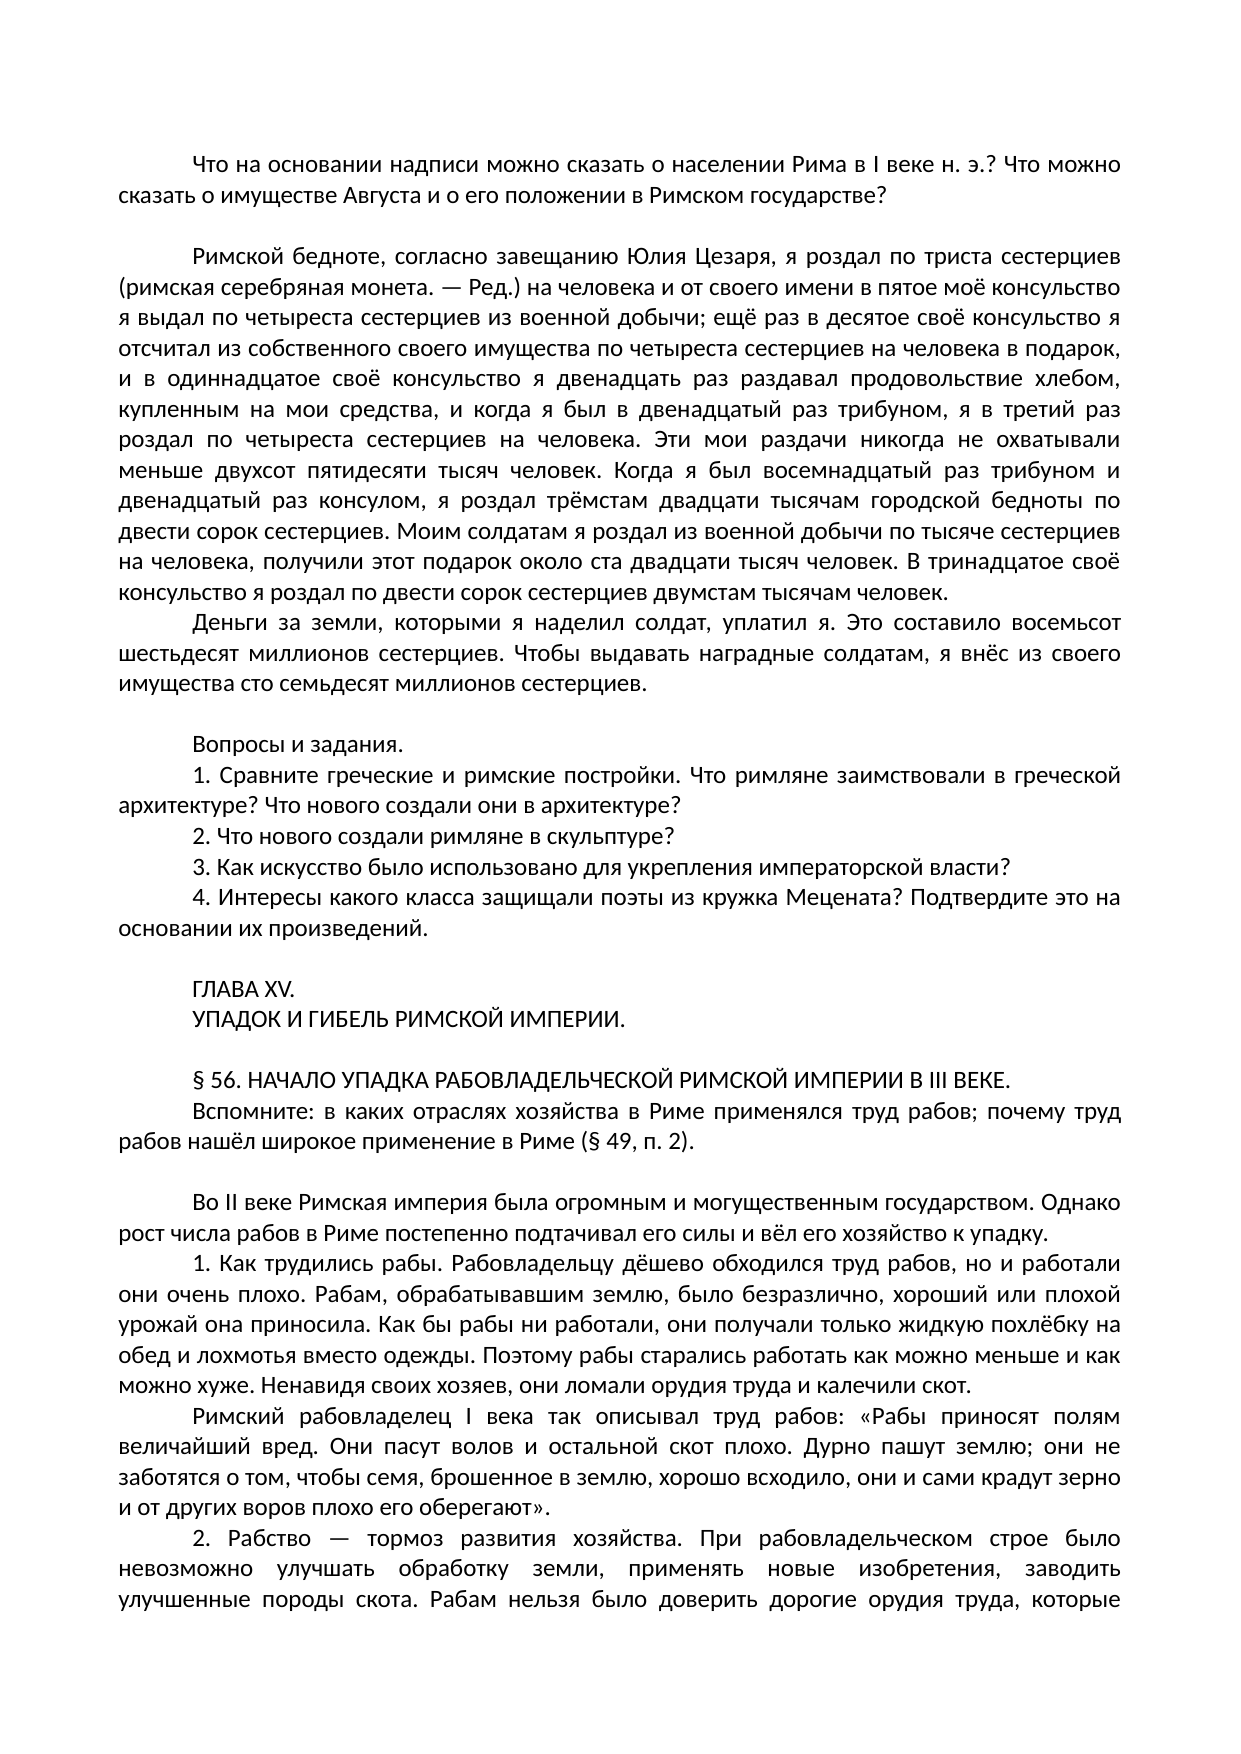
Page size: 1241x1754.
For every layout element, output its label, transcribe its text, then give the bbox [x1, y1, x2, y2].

text 2. Что нового создали римляне в скульптуре? [118, 820, 1122, 851]
text Во II веке Римская империя была огромным и могущественным государством. Однако рост числа рабов в Риме постепенно подтачивал его силы и вёл его хозяйство к упадку. [118, 1186, 1122, 1247]
text УПАДОК И ГИБЕЛЬ РИМСКОЙ ИМПЕРИИ. [118, 1003, 1122, 1034]
text 1. Сравните греческие и римские постройки. Что римляне заимствовали в греческой архитектуре? Что нового создали они в архитектуре? [118, 759, 1122, 820]
text 2. Рабство — тормоз развития хозяйства. При рабовладельческом строе было невозможно улучшать обработку земли, применять новые изобретения, заводить улучшенные породы скота. Рабам нельзя было доверить дорогие орудия труда, которые [118, 1522, 1122, 1614]
text Вспомните: в каких отраслях хозяйства в Риме применялся труд рабов; почему труд рабов нашёл широкое применение в Риме (§ 49, п. 2). [118, 1095, 1122, 1156]
text Деньги за земли, которыми я наделил солдат, уплатил я. Это составило восемьсот шестьдесят миллионов сестерциев. Чтобы выдавать наградные солдатам, я внёс из своего имущества сто семьдесят миллионов сестерциев. [118, 606, 1122, 698]
text § 56. НАЧАЛО УПАДКА РАБОВЛАДЕЛЬЧЕСКОЙ РИМСКОЙ ИМПЕРИИ В III ВЕКЕ. [118, 1064, 1122, 1095]
text Римский рабовладелец I века так описывал труд рабов: «Рабы приносят полям величайший вред. Они пасут волов и остальной скот плохо. Дурно пашут землю; они не заботятся о том, чтобы семя, брошенное в землю, хорошо всходило, они и сами крадут зерно и от других воров плохо его оберегают». [118, 1400, 1122, 1522]
text Вопросы и задания. [118, 728, 1122, 759]
text 4. Интересы какого класса защищали поэты из кружка Мецената? Подтвердите это на основании их произведений. [118, 881, 1122, 942]
text 3. Как искусство было использовано для укрепления императорской власти? [118, 851, 1122, 881]
text Римской бедноте, согласно завещанию Юлия Цезаря, я роздал по триста сестерциев (римская серебряная монета. — Ред.) на человека и от своего имени в пятое моё консульство я выдал по четыреста сестерциев из военной добычи; ещё раз в десятое своё консульство я отсчитал из собственного своего имущества по четыреста сестерциев на человека в подарок, и в одиннадцатое своё консульство я двенадцать раз раздавал продовольствие хлебом, купленным на мои средства, и когда я был в двенадцатый раз трибуном, я в третий раз роздал по четыреста сестерциев на человека. Эти мои раздачи никогда не охватывали меньше двухсот пятидесяти тысяч человек. Когда я был восемнадцатый раз трибуном и двенадцатый раз консулом, я роздал трёмстам двадцати тысячам городской бедноты по двести сорок сестерциев. Моим солдатам я роздал из военной добычи по тысяче сестерциев на человека, получили этот подарок около ста двадцати тысяч человек. В тринадцатое своё консульство я роздал по двести сорок сестерциев двумстам тысячам человек. [118, 240, 1122, 606]
text Что на основании надписи можно сказать о населении Рима в I веке н. э.? Что можно сказать о имуществе Августа и о его положении в Римском государстве? [118, 149, 1122, 210]
text 1. Как трудились рабы. Рабовладельцу дёшево обходился труд рабов, но и работали они очень плохо. Рабам, обрабатывавшим землю, было безразлично, хороший или плохой урожай она приносила. Как бы рабы ни работали, они получали только жидкую похлёбку на обед и лохмотья вместо одежды. Поэтому рабы старались работать как можно меньше и как можно хуже. Ненавидя своих хозяев, они ломали орудия труда и калечили скот. [118, 1247, 1122, 1400]
text ГЛАВА XV. [118, 973, 1122, 1003]
